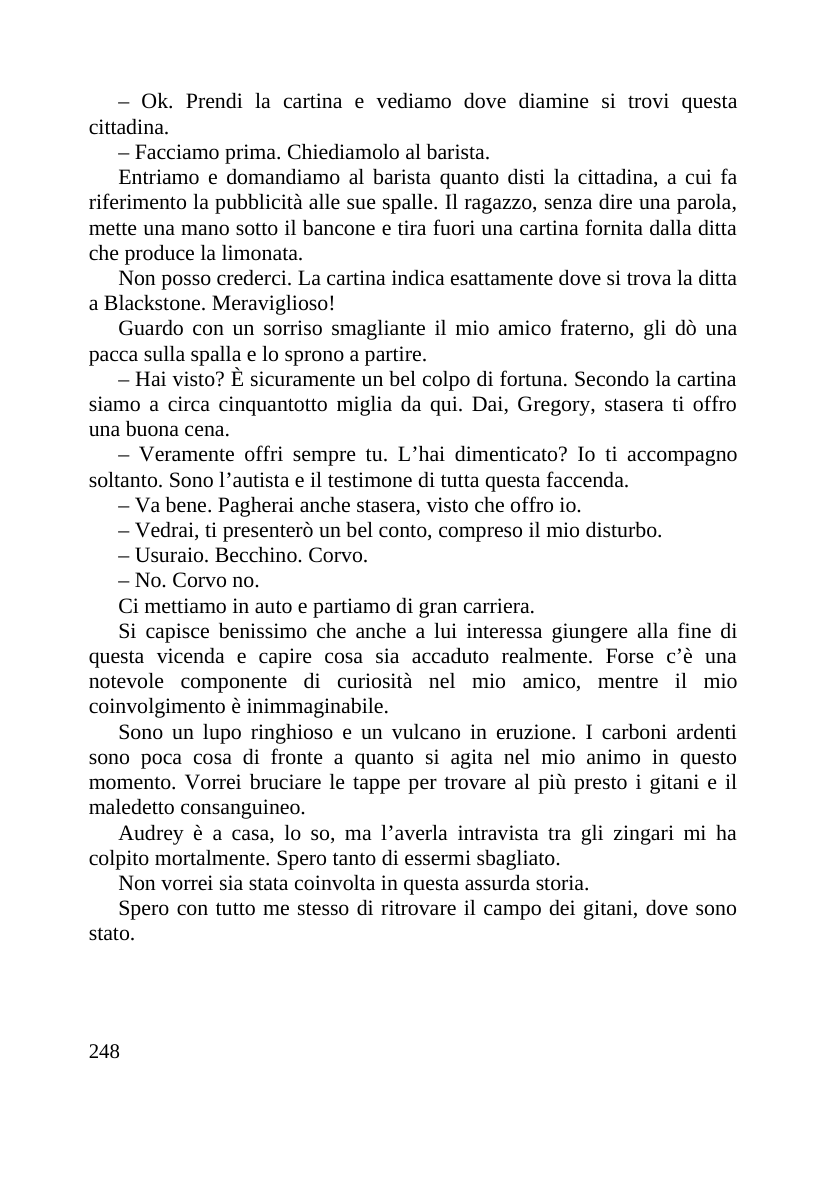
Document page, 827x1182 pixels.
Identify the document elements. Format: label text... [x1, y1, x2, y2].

text – Hai visto? È sicuramente un bel colpo di fortuna. Secondo la cartina siamo a circa cinquantotto miglia da qui. Dai, Gregory, stasera ti offro una buona cena. [88, 366, 738, 441]
text – Vedrai, ti presenterò un bel conto, compreso il mio disturbo. [88, 517, 738, 542]
text Sono un lupo ringhioso e un vulcano in eruzione. I carboni ardenti sono poca cosa di fronte a quanto si agita nel mio animo in questo momento. Vorrei bruciare le tappe per trovare al più presto i gitani e il maledetto consanguineo. [88, 719, 738, 819]
text Ci mettiamo in auto e partiamo di gran carriera. [88, 593, 738, 618]
text Non posso crederci. La cartina indica esattamente dove si trova la ditta a Blackstone. Meraviglioso! [88, 265, 738, 315]
text Entriamo e domandiamo al barista quanto disti la cittadina, a cui fa riferimento la pubblicità alle sue spalle. Il ragazzo, senza dire una parola, mette una mano sotto il bancone e tira fuori una cartina fornita dalla ditta che produce la limonata. [88, 164, 738, 265]
text – Facciamo prima. Chiediamolo al barista. [88, 139, 738, 164]
text – Veramente offri sempre tu. L’hai dimenticato? Io ti accompagno soltanto. Sono l’autista e il testimone di tutta questa faccenda. [88, 441, 738, 492]
text – Va bene. Pagherai anche stasera, visto che offro io. [88, 492, 738, 517]
text Non vorrei sia stata coinvolta in questa assurda storia. [88, 870, 738, 895]
text Audrey è a casa, lo so, ma l’averla intravista tra gli zingari mi ha colpito mortalmente. Spero tanto di essermi sbagliato. [88, 819, 738, 870]
text Si capisce benissimo che anche a lui interessa giungere alla fine di questa vicenda e capire cosa sia accaduto realmente. Forse c’è una notevole componente di curiosità nel mio amico, mentre il mio coinvolgimento è inimmaginabile. [88, 618, 738, 719]
text – No. Corvo no. [88, 567, 738, 593]
text Spero con tutto me stesso di ritrovare il campo dei gitani, dove sono stato. [88, 895, 738, 946]
text – Ok. Prendi la cartina e vediamo dove diamine si trovi questa cittadina. [88, 88, 738, 139]
text – Usuraio. Becchino. Corvo. [88, 542, 738, 567]
text Guardo con un sorriso smagliante il mio amico fraterno, gli dò una pacca sulla spalla e lo sprono a partire. [88, 315, 738, 366]
